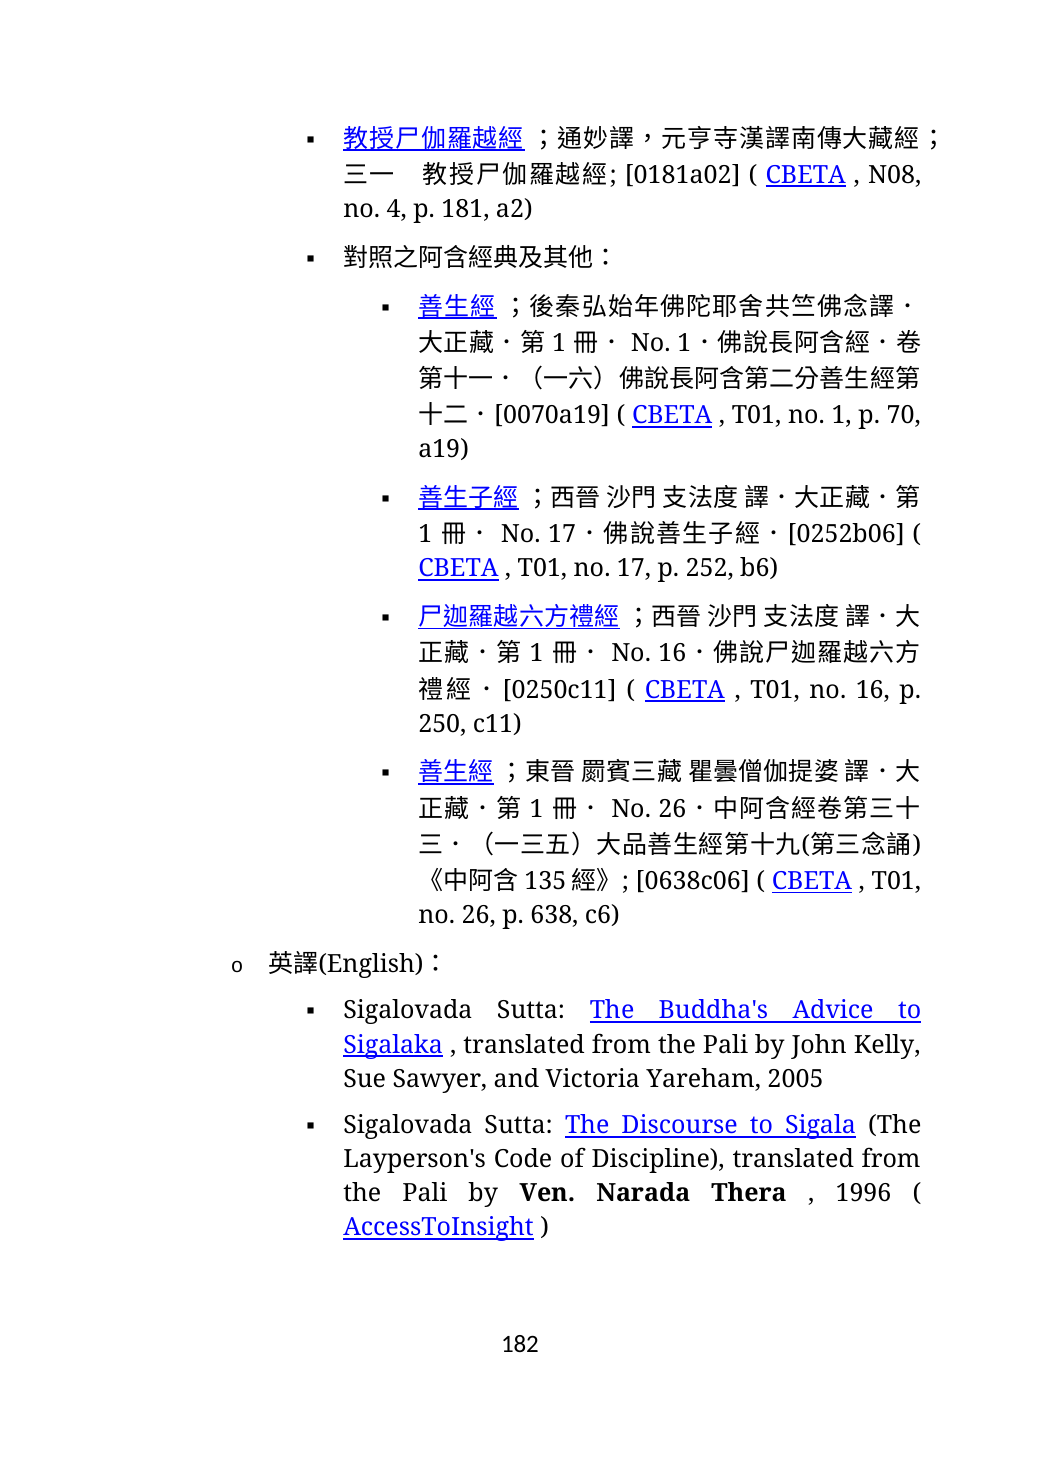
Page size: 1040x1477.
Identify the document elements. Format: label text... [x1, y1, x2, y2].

list Sigalovada Sutta: The Buddha's Advice to Sigalaka , translated from the Pali by John Kelly, Sue Sawyer, and Victoria Yareham, 2005 [306, 992, 921, 1094]
list 尸迦羅越六方禮經 ；西晉 沙門 支法度 譯．大正藏．第 1 冊． No. 16．佛說尸迦羅越六方禮經．[0250c11] ( CBETA , T01, no. 16, p. 250, c11) [381, 597, 921, 739]
list 善生經 ；後秦弘始年佛陀耶舍共竺佛念譯．大正藏．第 1 冊． No. 1．佛說長阿含經．卷第十一．（一六）佛說長阿含第二分善生經第十二．[0070a19] ( CBETA , T01, no. 1, p. 70, a19) [381, 286, 921, 465]
list 善生經 ；東晉 罽賓三藏 瞿曇僧伽提婆 譯．大正藏．第 1 冊． No. 26．中阿含經卷第三十三．（一三五）大品善生經第十九(第三念誦)；《中阿含135經》; [0638c06] ( CBETA , T01, no. 26, p. 638, c6) [381, 752, 921, 931]
list Sigalovada Sutta: The Discourse to Sigala (The Layperson's Code of Discipline), translated from the Pali by Ven. Narada Thera , 1996 ( AccessToInsight ) [306, 1107, 921, 1243]
list 善生子經 ；西晉 沙門 支法度 譯．大正藏．第 1 冊． No. 17．佛說善生子經．[0252b06] ( CBETA , T01, no. 17, p. 252, b6) [381, 477, 921, 584]
list 對照之阿含經典及其他： [306, 237, 921, 273]
list 英譯(English)： [231, 943, 921, 980]
list 教授尸伽羅越經 ；通妙譯，元亨寺漢譯南傳大藏經；三一 教授尸伽羅越經; [0181a02] ( CBETA , N08, no. 4, p. 181, a2) [306, 118, 921, 225]
